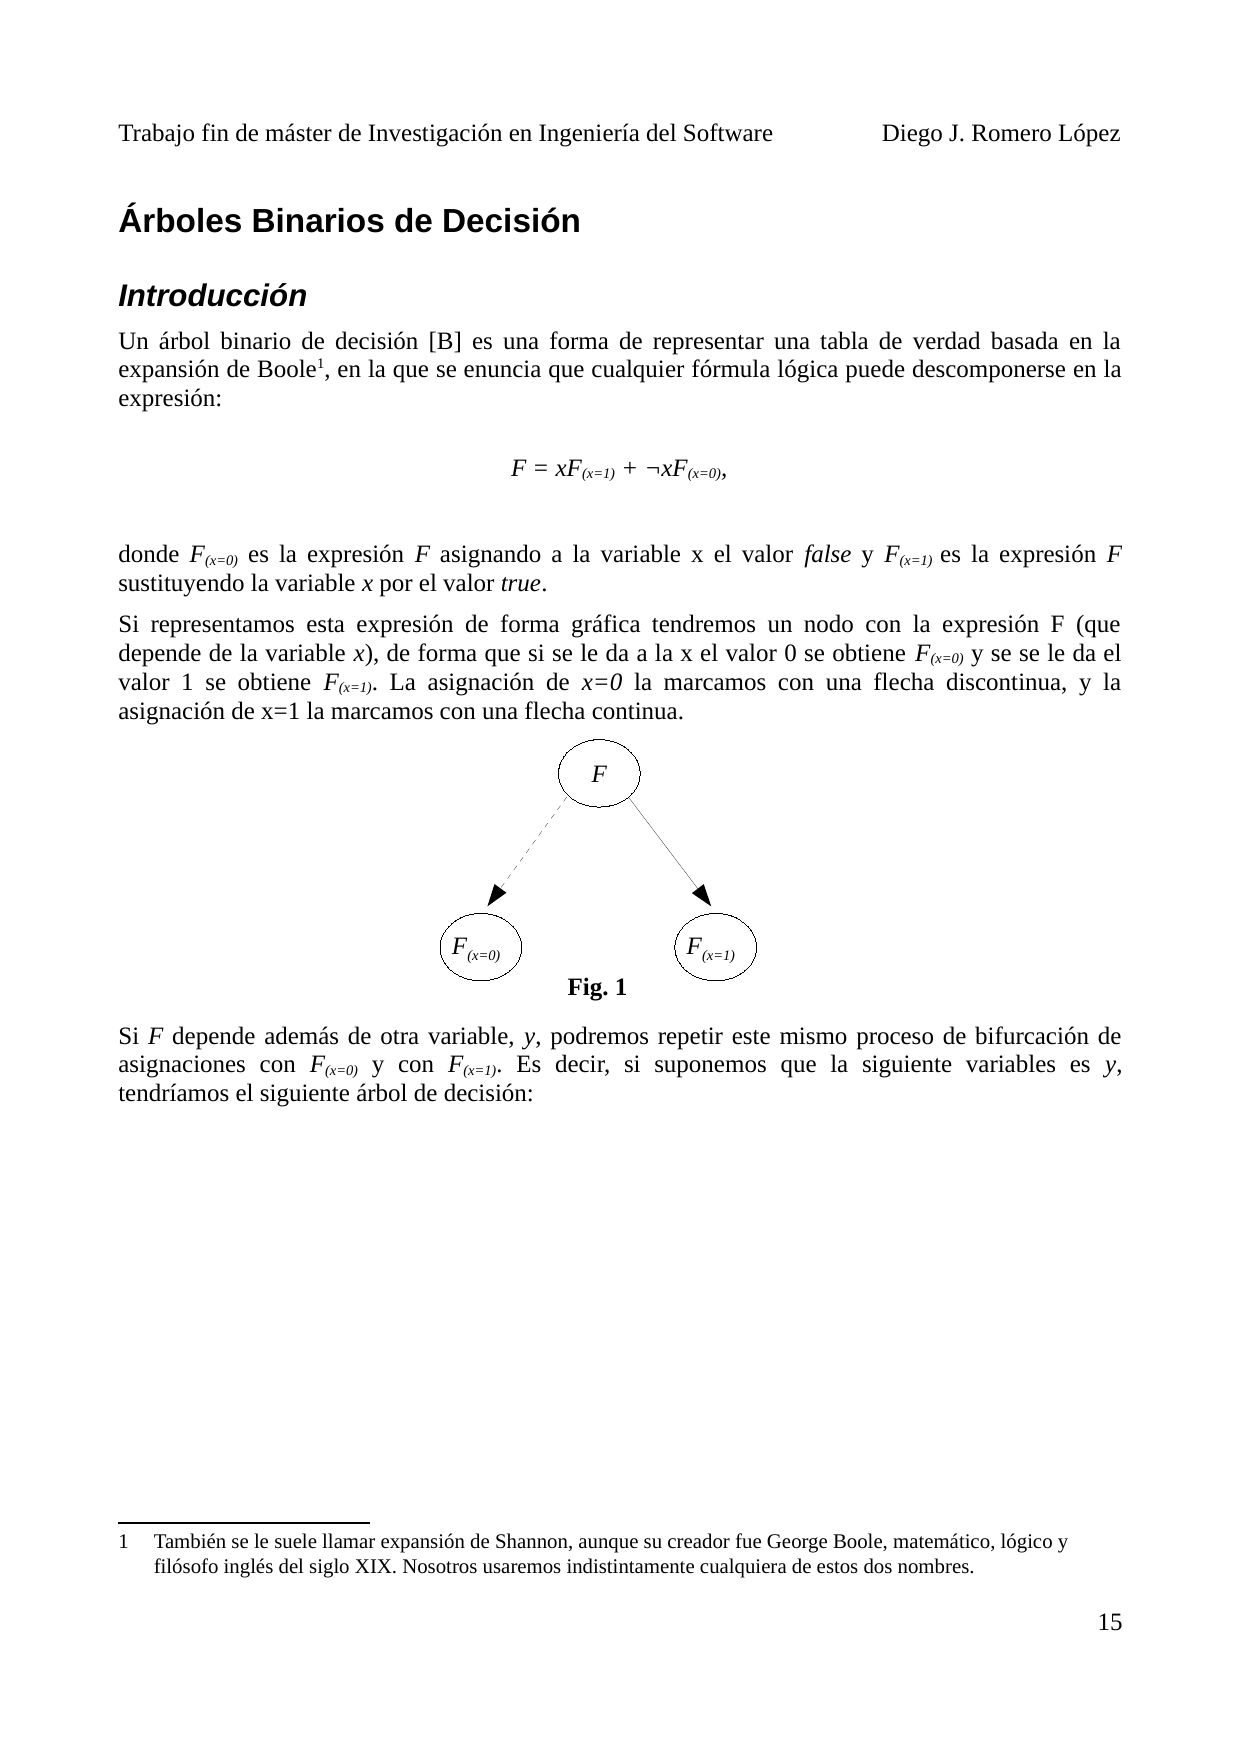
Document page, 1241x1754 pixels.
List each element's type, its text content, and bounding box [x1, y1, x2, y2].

subtitle Introducción [118, 277, 1122, 313]
text Si representamos esta expresión de forma gráfica tendremos un nodo con la expresión F (que depende de la variable x), de forma que si se le da a la x el valor 0 se obtiene F(x=0) y se se le da el valor 1 se obtiene F(x=1). La asignación de x=0 la marcamos con una flecha discontinua, y la asignación de x=1 la marcamos con una flecha continua. [118, 609, 1122, 724]
text Si F depende además de otra variable, y, podremos repetir este mismo proceso de bifurcación de asignaciones con F(x=0) y con F(x=1). Es decir, si suponemos que la siguiente variables es y, tendríamos el siguiente árbol de decisión: [118, 1021, 1122, 1107]
text donde F(x=0) es la expresión F asignando a la variable x el valor false y F(x=1) es la expresión F sustituyendo la variable x por el valor true. [118, 539, 1122, 597]
text También se le suele llamar expansión de Shannon, aunque su creador fue George Boole, matemático, lógico y filósofo inglés del siglo XIX. Nosotros usaremos indistintamente cualquiera de estos dos nombres. [118, 1529, 1122, 1578]
text Un árbol binario de decisión [B] es una forma de representar una tabla de verdad basada en la expansión de Boole, en la que se enuncia que cualquier fórmula lógica puede descomponerse en la expresión: [118, 326, 1122, 412]
text F = xF(x=1) + ¬xF(x=0), [118, 453, 1122, 482]
subtitle Árboles Binarios de Decisión [118, 201, 1122, 240]
